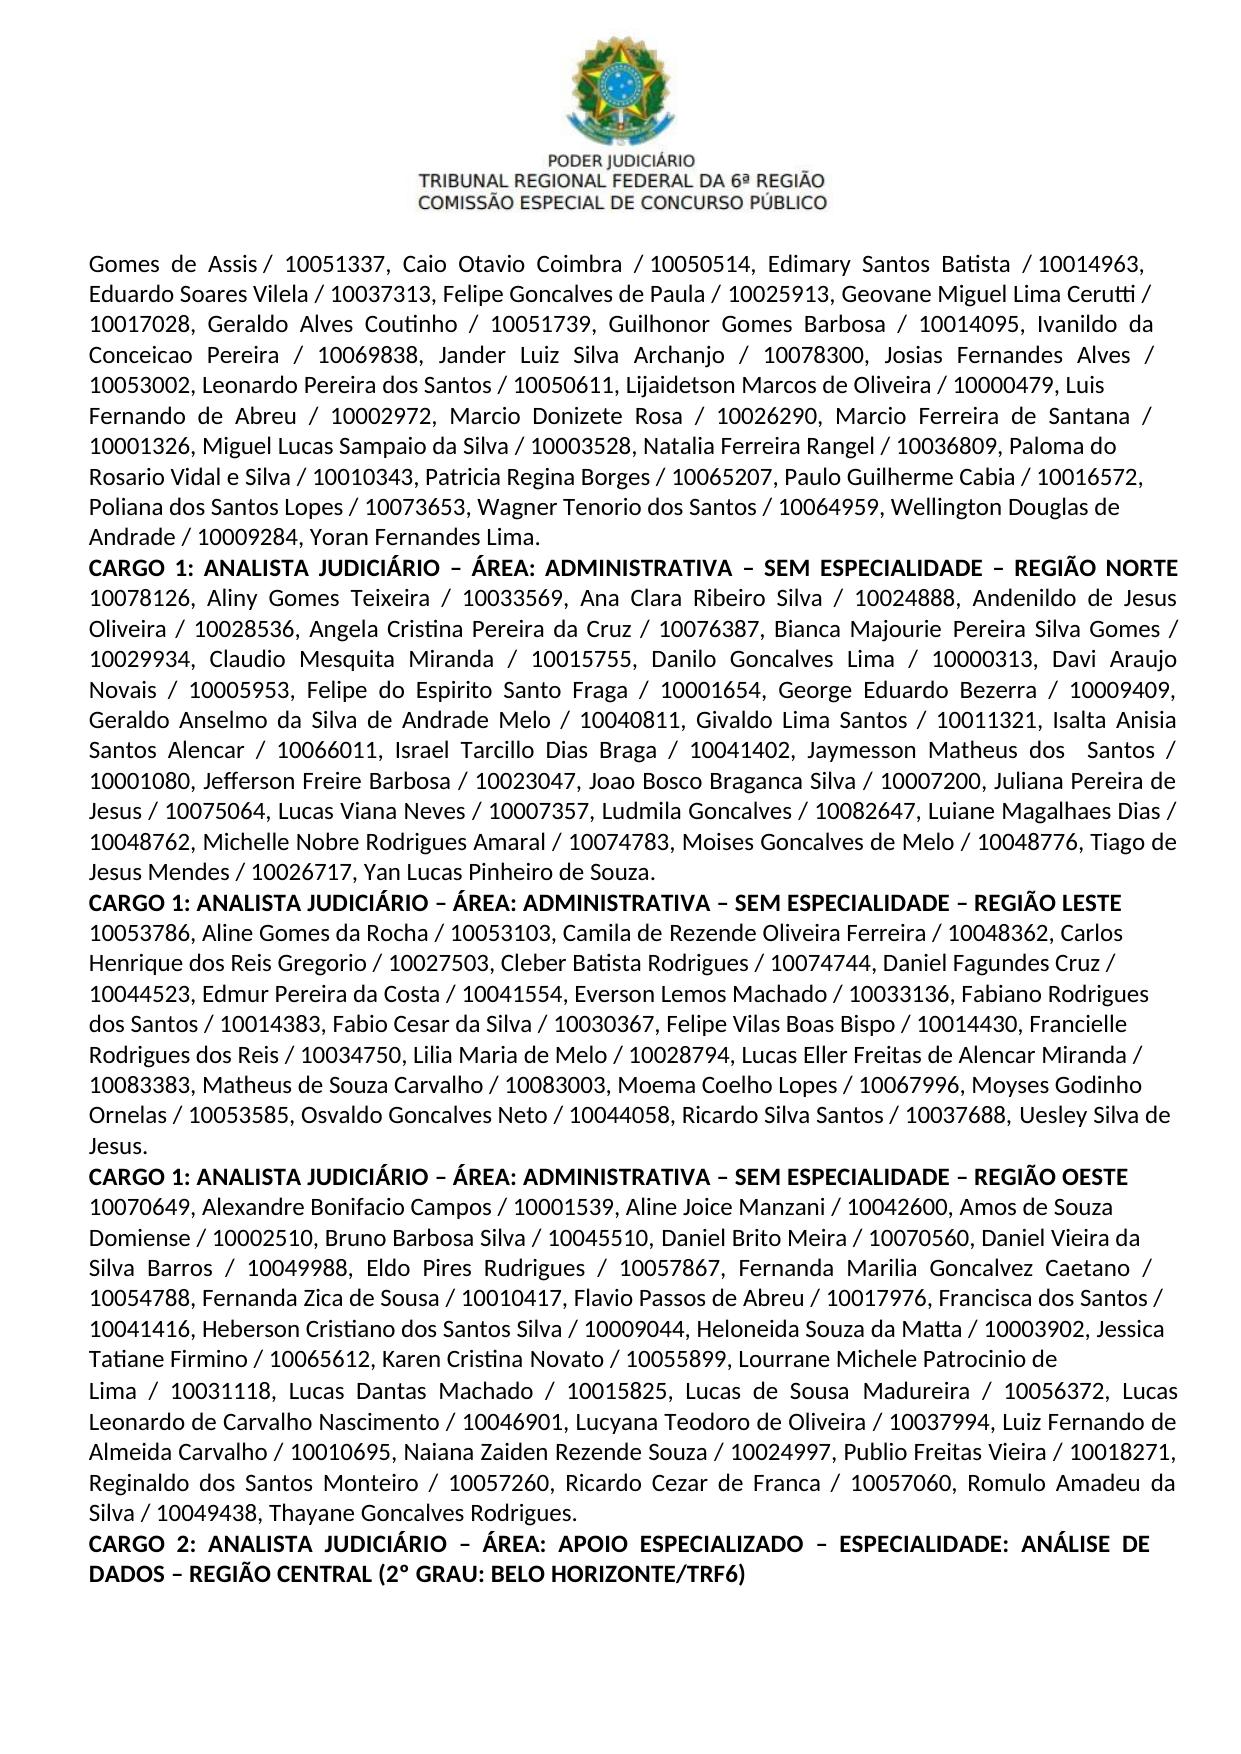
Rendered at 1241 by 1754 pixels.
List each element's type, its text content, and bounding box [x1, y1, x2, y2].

text CARGO 2: ANALISTA JUDICIÁRIO – ÁREA: APOIO ESPECIALIZADO – ESPECIALIDADE: ANÁLISE DE DADOS – REGIÃO CENTRAL (2º GRAU: BELO HORIZONTE/TRF6) [89, 1528, 1178, 1589]
picture [406, 0, 834, 225]
text CARGO 1: ANALISTA JUDICIÁRIO – ÁREA: ADMINISTRATIVA – SEM ESPECIALIDADE – REGIÃO NORTE 10078126, Aliny Gomes Teixeira / 10033569, Ana Clara Ribeiro Silva / 10024888, Andenildo de Jesus Oliveira / 10028536, Angela Cristina Pereira da Cruz / 10076387, Bianca Majourie Pereira Silva Gomes / 10029934, Claudio Mesquita Miranda / 10015755, Danilo Goncalves Lima / 10000313, Davi Araujo Novais / 10005953, Felipe do Espirito Santo Fraga / 10001654, George Eduardo Bezerra / 10009409, Geraldo Anselmo da Silva de Andrade Melo / 10040811, Givaldo Lima Santos / 10011321, Isalta Anisia Santos Alencar / 10066011, Israel Tarcillo Dias Braga / 10041402, Jaymesson Matheus dos Santos / 10001080, Jefferson Freire Barbosa / 10023047, Joao Bosco Braganca Silva / 10007200, Juliana Pereira de Jesus / 10075064, Lucas Viana Neves / 10007357, Ludmila Goncalves / 10082647, Luiane Magalhaes Dias / 10048762, Michelle Nobre Rodrigues Amaral / 10074783, Moises Goncalves de Melo / 10048776, Tiago de Jesus Mendes / 10026717, Yan Lucas Pinheiro de Souza. [89, 552, 1179, 887]
text Gomes de Assis / 10051337, Caio Otavio Coimbra / 10050514, Edimary Santos Batista / 10014963, Eduardo Soares Vilela / 10037313, Felipe Goncalves de Paula / 10025913, Geovane Miguel Lima Cerutti / 10017028, Geraldo Alves Coutinho / 10051739, Guilhonor Gomes Barbosa / 10014095, Ivanildo da Conceicao Pereira / 10069838, Jander Luiz Silva Archanjo / 10078300, Josias Fernandes Alves / 10053002, Leonardo Pereira dos Santos / 10050611, Lijaidetson Marcos de Oliveira / 10000479, Luis Fernando de Abreu / 10002972, Marcio Donizete Rosa / 10026290, Marcio Ferreira de Santana / 10001326, Miguel Lucas Sampaio da Silva / 10003528, Natalia Ferreira Rangel / 10036809, Paloma do Rosario Vidal e Silva / 10010343, Patricia Regina Borges / 10065207, Paulo Guilherme Cabia / 10016572, Poliana dos Santos Lopes / 10073653, Wagner Tenorio dos Santos / 10064959, Wellington Douglas de Andrade / 10009284, Yoran Fernandes Lima. [89, 248, 1179, 552]
text CARGO 1: ANALISTA JUDICIÁRIO – ÁREA: ADMINISTRATIVA – SEM ESPECIALIDADE – REGIÃO OESTE 10070649, Alexandre Bonifacio Campos / 10001539, Aline Joice Manzani / 10042600, Amos de Souza Domiense / 10002510, Bruno Barbosa Silva / 10045510, Daniel Brito Meira / 10070560, Daniel Vieira da Silva Barros / 10049988, Eldo Pires Rudrigues / 10057867, Fernanda Marilia Goncalvez Caetano / 10054788, Fernanda Zica de Sousa / 10010417, Flavio Passos de Abreu / 10017976, Francisca dos Santos / 10041416, Heberson Cristiano dos Santos Silva / 10009044, Heloneida Souza da Matta / 10003902, Jessica Tatiane Firmino / 10065612, Karen Cristina Novato / 10055899, Lourrane Michele Patrocinio de [89, 1161, 1166, 1374]
text CARGO 1: ANALISTA JUDICIÁRIO – ÁREA: ADMINISTRATIVA – SEM ESPECIALIDADE – REGIÃO LESTE 10053786, Aline Gomes da Rocha / 10053103, Camila de Rezende Oliveira Ferreira / 10048362, Carlos Henrique dos Reis Gregorio / 10027503, Cleber Batista Rodrigues / 10074744, Daniel Fagundes Cruz / 10044523, Edmur Pereira da Costa / 10041554, Everson Lemos Machado / 10033136, Fabiano Rodrigues dos Santos / 10014383, Fabio Cesar da Silva / 10030367, Felipe Vilas Boas Bispo / 10014430, Francielle Rodrigues dos Reis / 10034750, Lilia Maria de Melo / 10028794, Lucas Eller Freitas de Alencar Miranda / 10083383, Matheus de Souza Carvalho / 10083003, Moema Coelho Lopes / 10067996, Moyses Godinho Ornelas / 10053585, Osvaldo Goncalves Neto / 10044058, Ricardo Silva Santos / 10037688, Uesley Silva de Jesus. [89, 887, 1179, 1161]
text Lima / 10031118, Lucas Dantas Machado / 10015825, Lucas de Sousa Madureira / 10056372, Lucas Leonardo de Carvalho Nascimento / 10046901, Lucyana Teodoro de Oliveira / 10037994, Luiz Fernando de Almeida Carvalho / 10010695, Naiana Zaiden Rezende Souza / 10024997, Publio Freitas Vieira / 10018271, Reginaldo dos Santos Monteiro / 10057260, Ricardo Cezar de Franca / 10057060, Romulo Amadeu da Silva / 10049438, Thayane Goncalves Rodrigues. [89, 1376, 1178, 1528]
